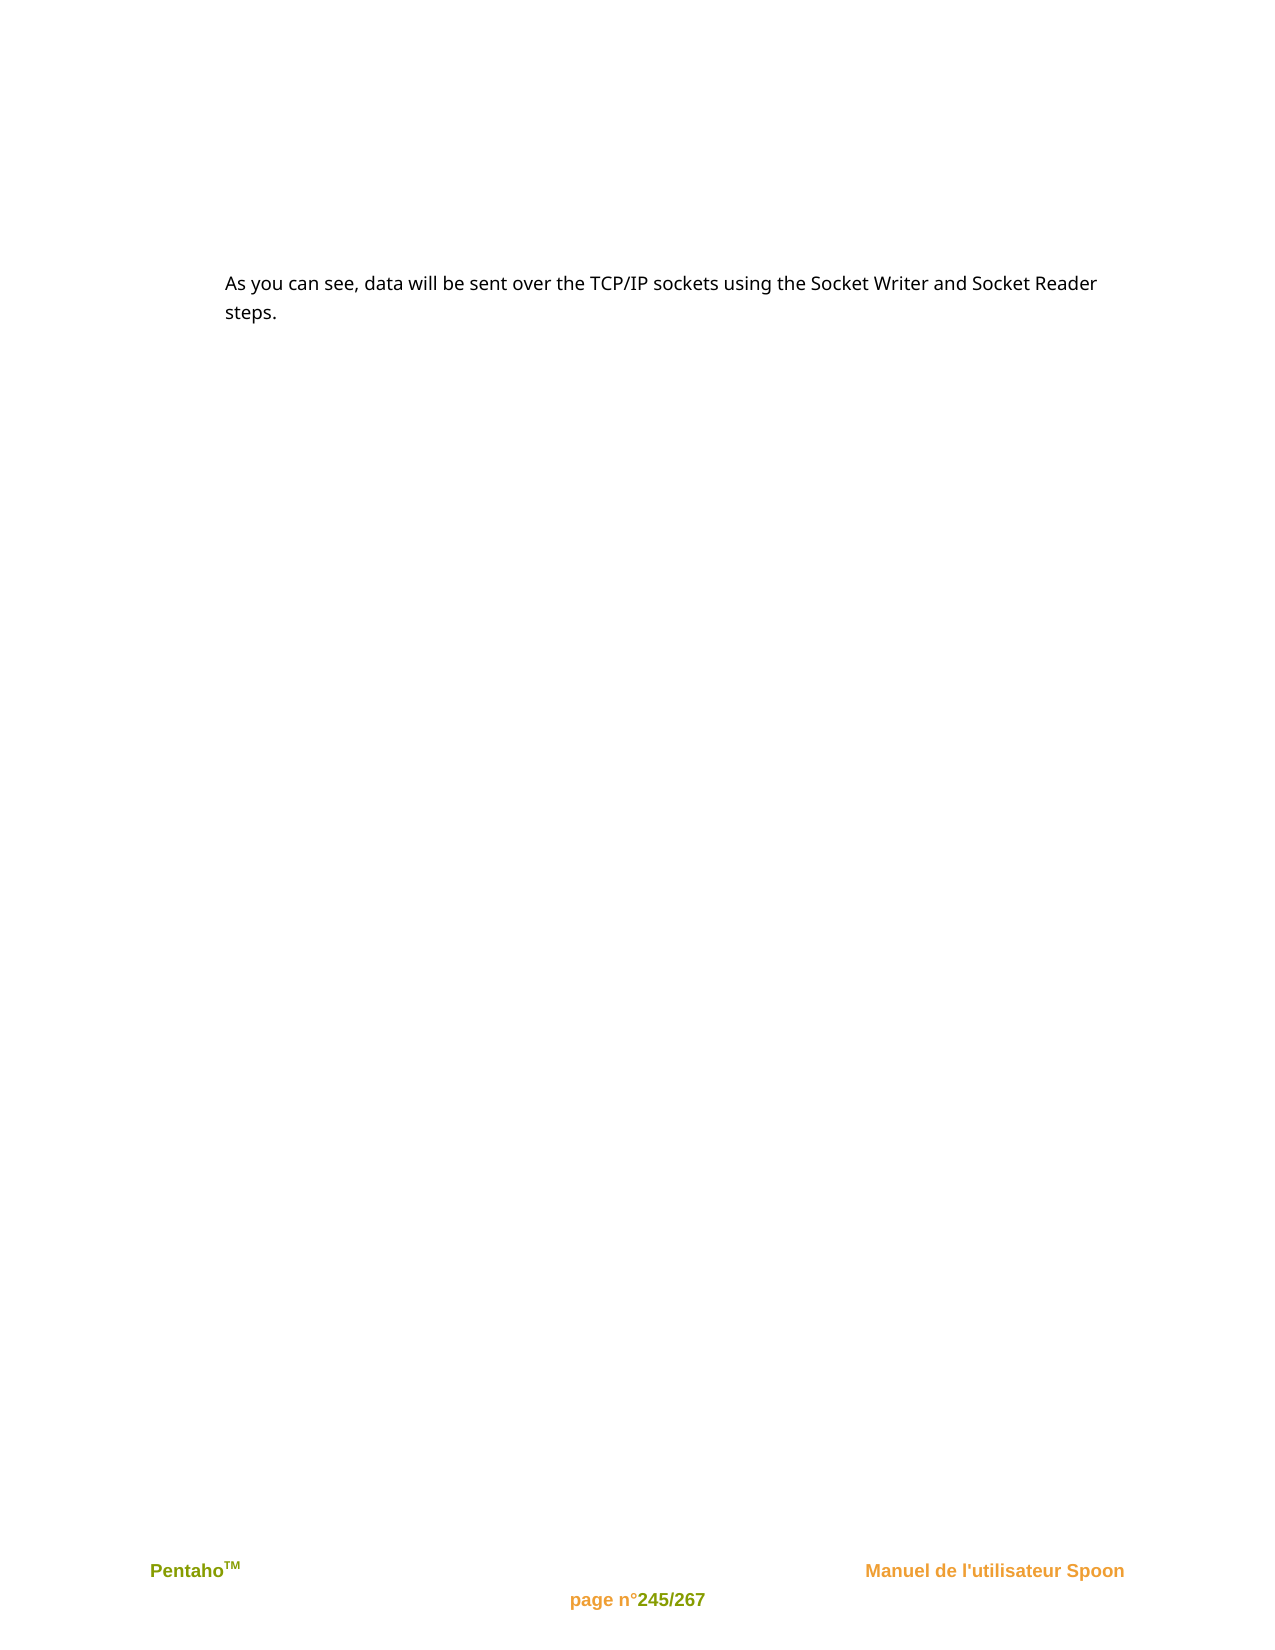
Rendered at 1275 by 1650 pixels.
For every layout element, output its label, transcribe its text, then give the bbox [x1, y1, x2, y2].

text As you can see, data will be sent over the TCP/IP sockets using the Socket Writer and Socket Reader steps. [225, 267, 1125, 326]
